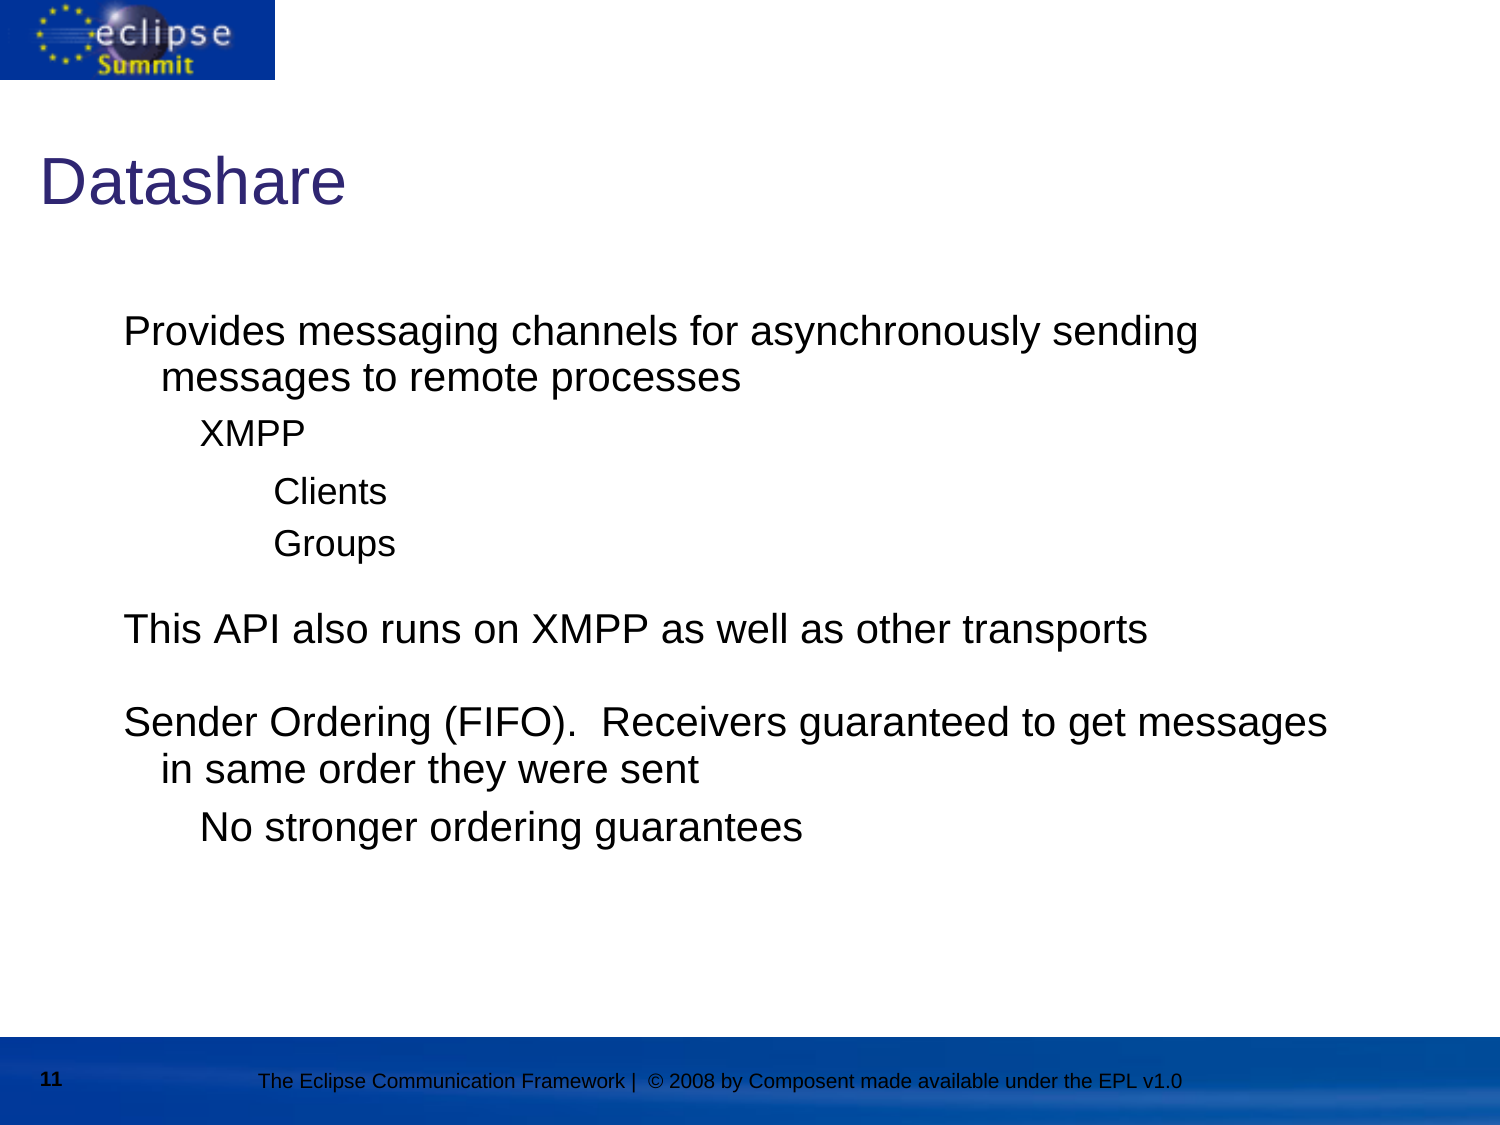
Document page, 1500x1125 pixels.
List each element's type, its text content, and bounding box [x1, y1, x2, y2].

picture [0, 1037, 1500, 1125]
picture [0, 0, 275, 80]
title Datashare [25, 142, 1378, 234]
list Provides messaging channels for asynchronously sending messages to remote processes XMPP Clients Groups This API also runs on XMPP as well as other transports Sender Ordering (FIFO). Receivers guaranteed to get messages in same order they were sent No stronger ordering guarantees [108, 299, 1378, 988]
